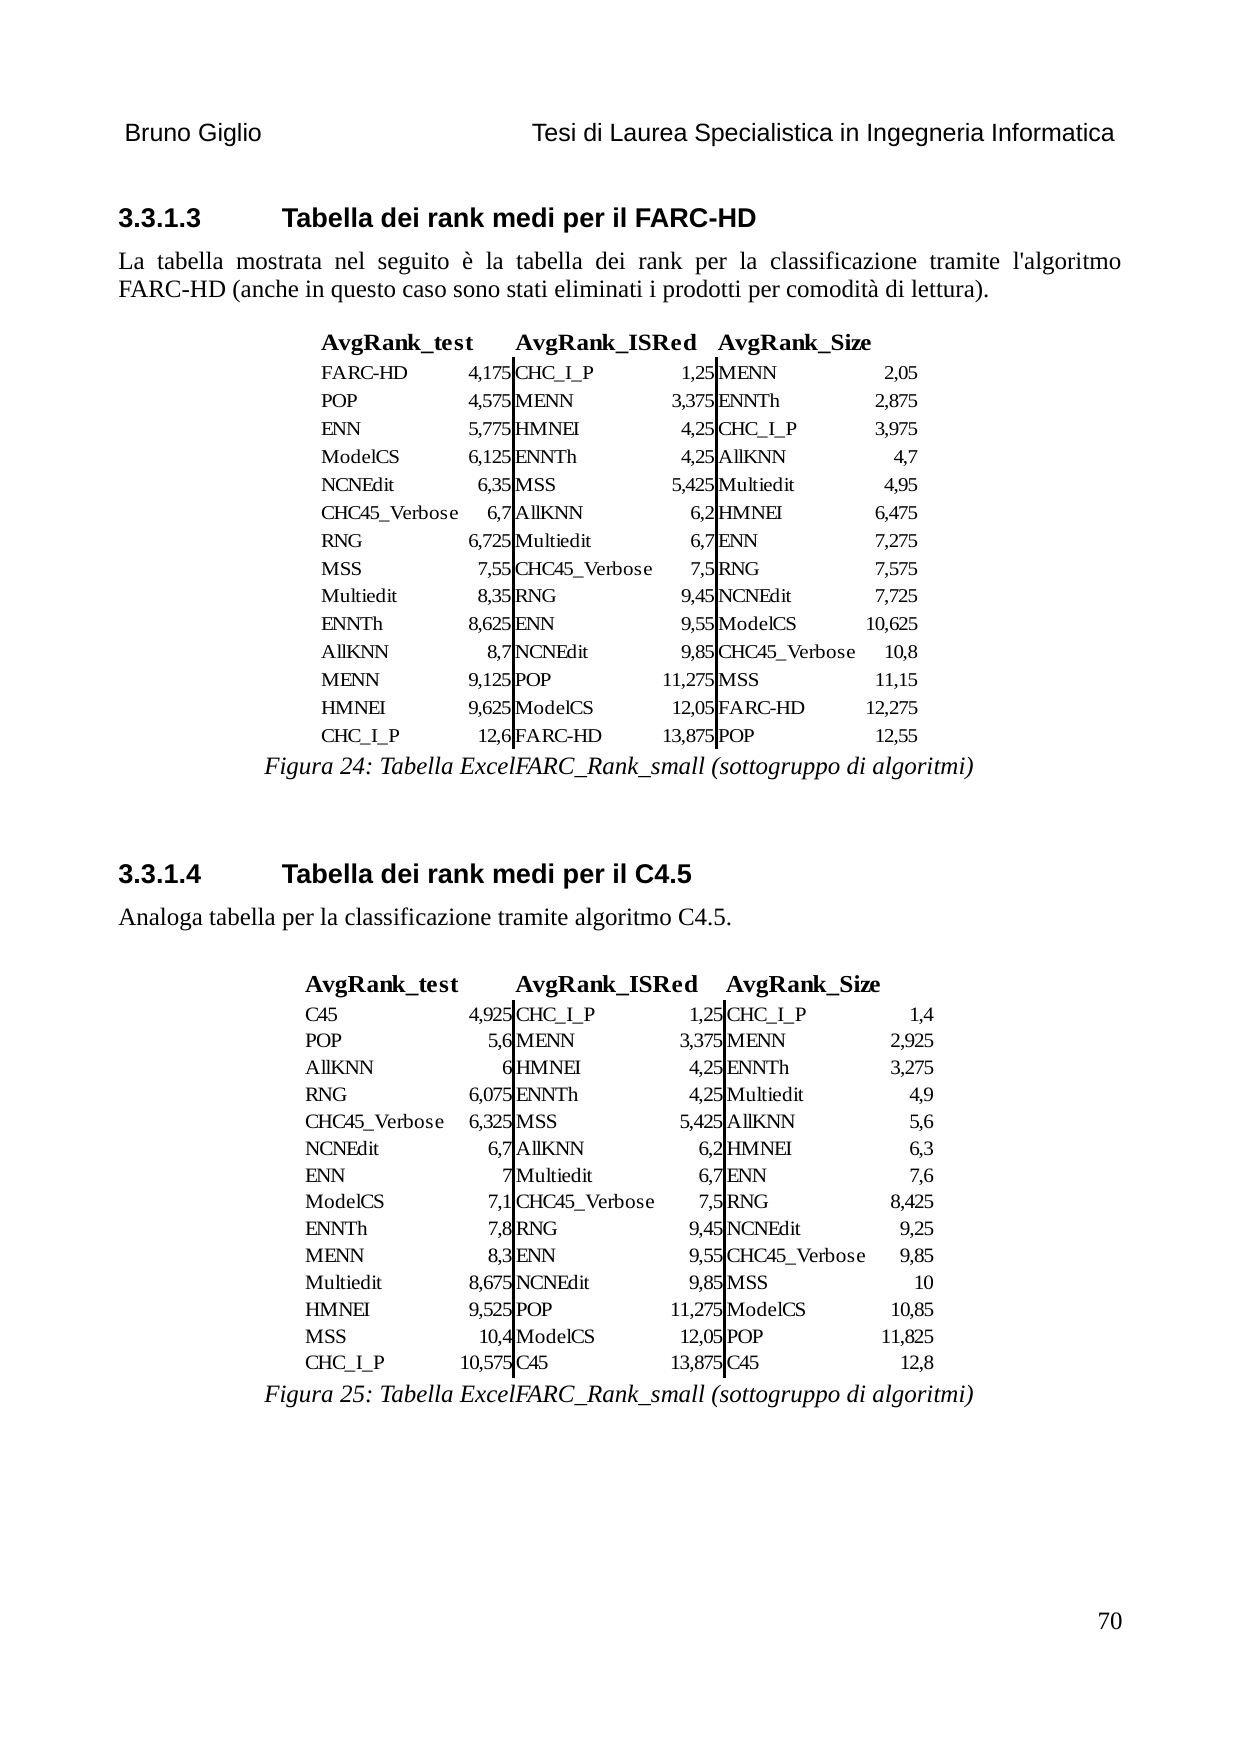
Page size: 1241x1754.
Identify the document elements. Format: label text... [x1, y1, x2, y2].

text Analoga tabella per la classificazione tramite algoritmo C4.5. [118, 902, 1122, 930]
text La tabella mostrata nel seguito è la tabella dei rank per la classificazione tramite l'algoritmo FARC-HD (anche in questo caso sono stati eliminati i prodotti per comodità di lettura). [118, 246, 1122, 303]
text Figura 24: Tabella ExcelFARC_Rank_small (sottogruppo di algoritmi) [218, 328, 1022, 780]
text Figura 25: Tabella ExcelFARC_Rank_small (sottogruppo di algoritmi) [168, 970, 1072, 1408]
subtitle Tabella dei rank medi per il C4.5 [118, 858, 1122, 889]
subtitle Tabella dei rank medi per il FARC-HD [118, 202, 1122, 233]
